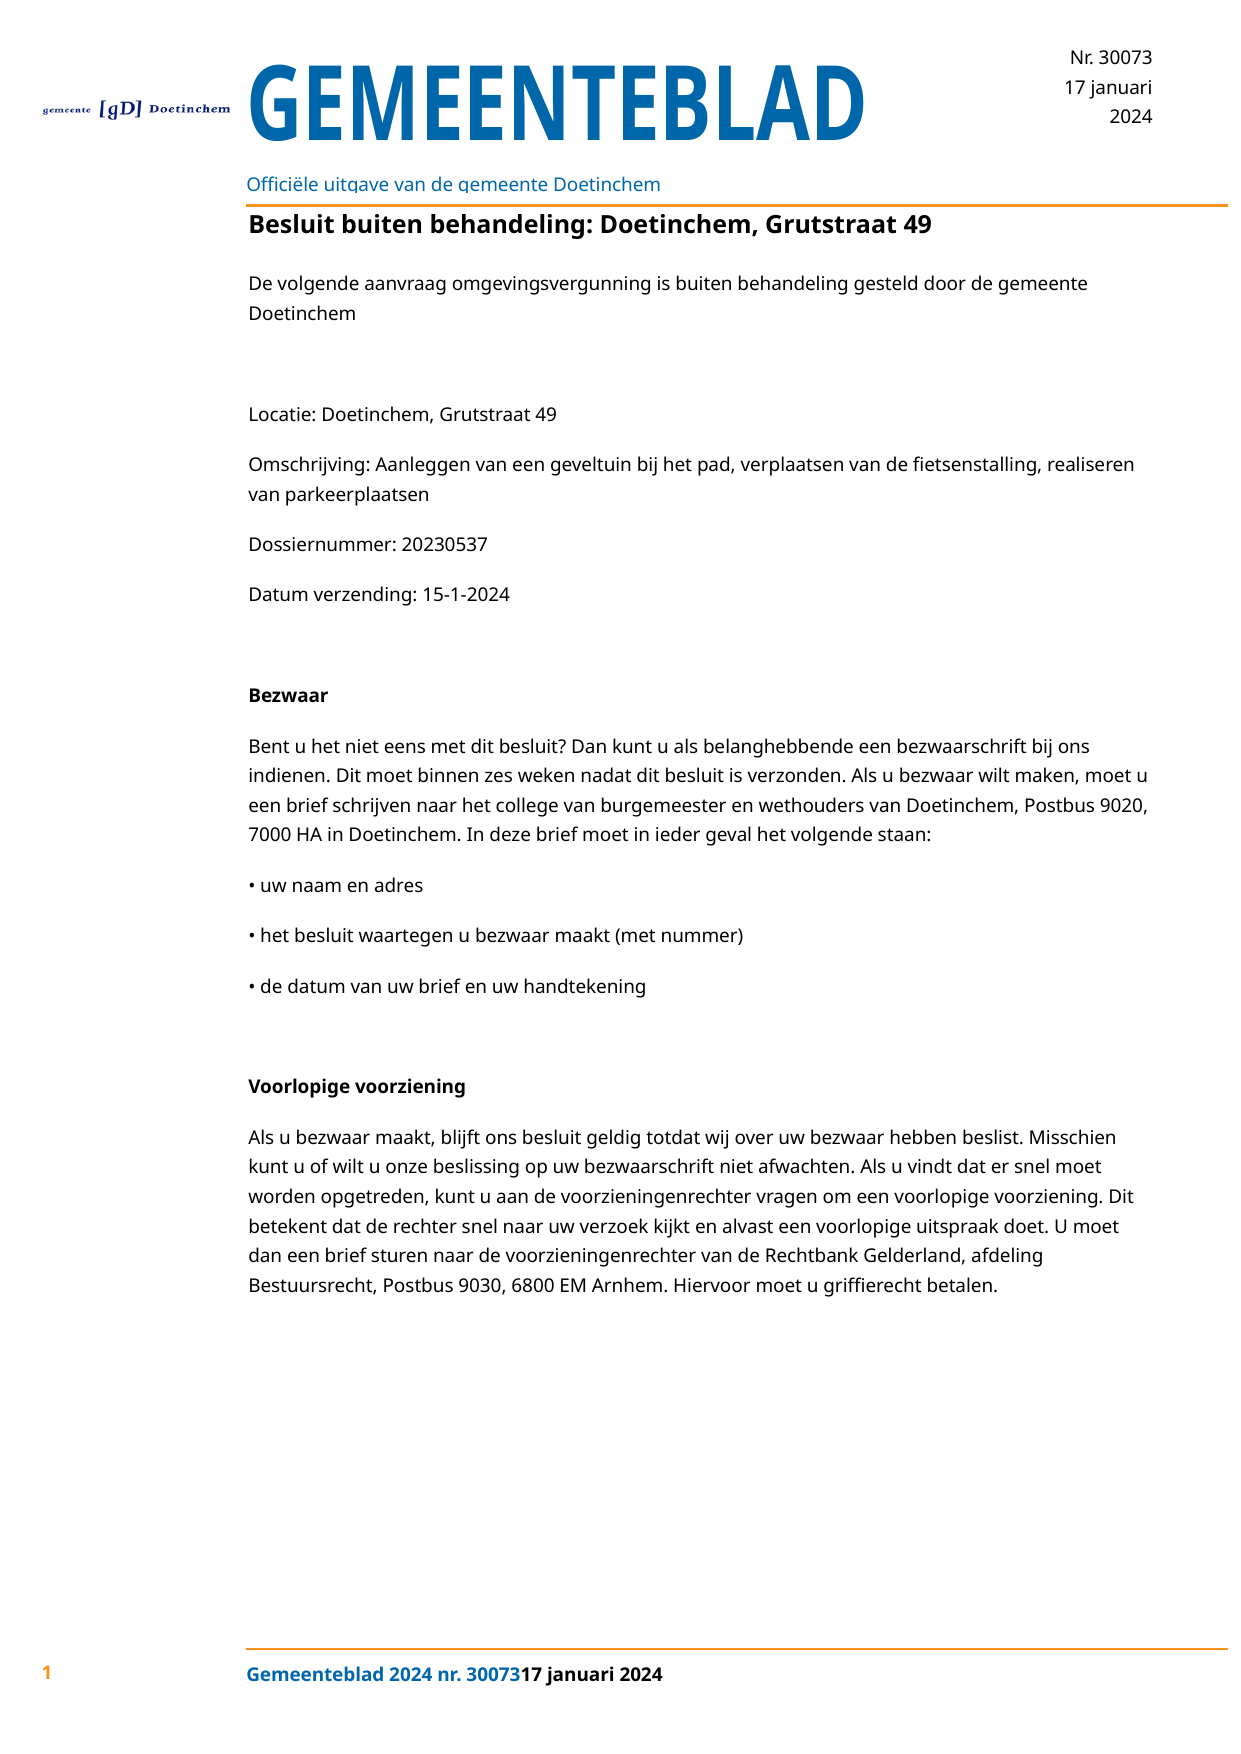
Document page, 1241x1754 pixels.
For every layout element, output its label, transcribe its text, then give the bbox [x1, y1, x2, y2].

text De volgende aanvraag omgevingsvergunning is buiten behandeling gesteld door de gemeente Doetinchem [248, 270, 1152, 326]
text Dossiernummer: 20230537 [248, 531, 1152, 557]
picture [41, 47, 231, 172]
text Datum verzending: 15-1-2024 [248, 582, 1152, 607]
text Bent u het niet eens met dit besluit? Dan kunt u als belanghebbende een bezwaarschrift bij ons indienen. Dit moet binnen zes weken nadat dit besluit is verzonden. Als u bezwaar wilt maken, moet u een brief schrijven naar het college van burgemeester en wethouders van Doetinchem, Postbus 9020, 7000 HA in Doetinchem. In deze brief moet in ieder geval het volgende staan: [248, 733, 1152, 847]
text Locatie: Doetinchem, Grutstraat 49 [248, 401, 1152, 426]
text Voorlopige voorziening [248, 1074, 1152, 1099]
text • uw naam en adres [248, 872, 1152, 898]
text Als u bezwaar maakt, blijft ons besluit geldig totdat wij over uw bezwaar hebben beslist. Misschien kunt u of wilt u onze beslissing op uw bezwaarschrift niet afwachten. Als u vindt dat er snel moet worden opgetreden, kunt u aan de voorzieningenrechter vragen om een voorlopige voorziening. Dit betekent dat de rechter snel naar uw verzoek kijkt en alvast een voorlopige uitspraak doet. U moet dan een brief sturen naar de voorzieningenrechter van de Rechtbank Gelderland, afdeling Bestuursrecht, Postbus 9030, 6800 EM Arnhem. Hiervoor moet u griffierecht betalen. [248, 1124, 1152, 1298]
text Omschrijving: Aanleggen van een geveltuin bij het pad, verplaatsen van de fietsenstalling, realiseren van parkeerplaatsen [248, 451, 1152, 506]
text Bezwaar [248, 682, 1152, 708]
text • de datum van uw brief en uw handtekening [248, 973, 1152, 998]
text • het besluit waartegen u bezwaar maakt (met nummer) [248, 922, 1152, 948]
text Besluit buiten behandeling: Doetinchem, Grutstraat 49 [248, 207, 1152, 241]
